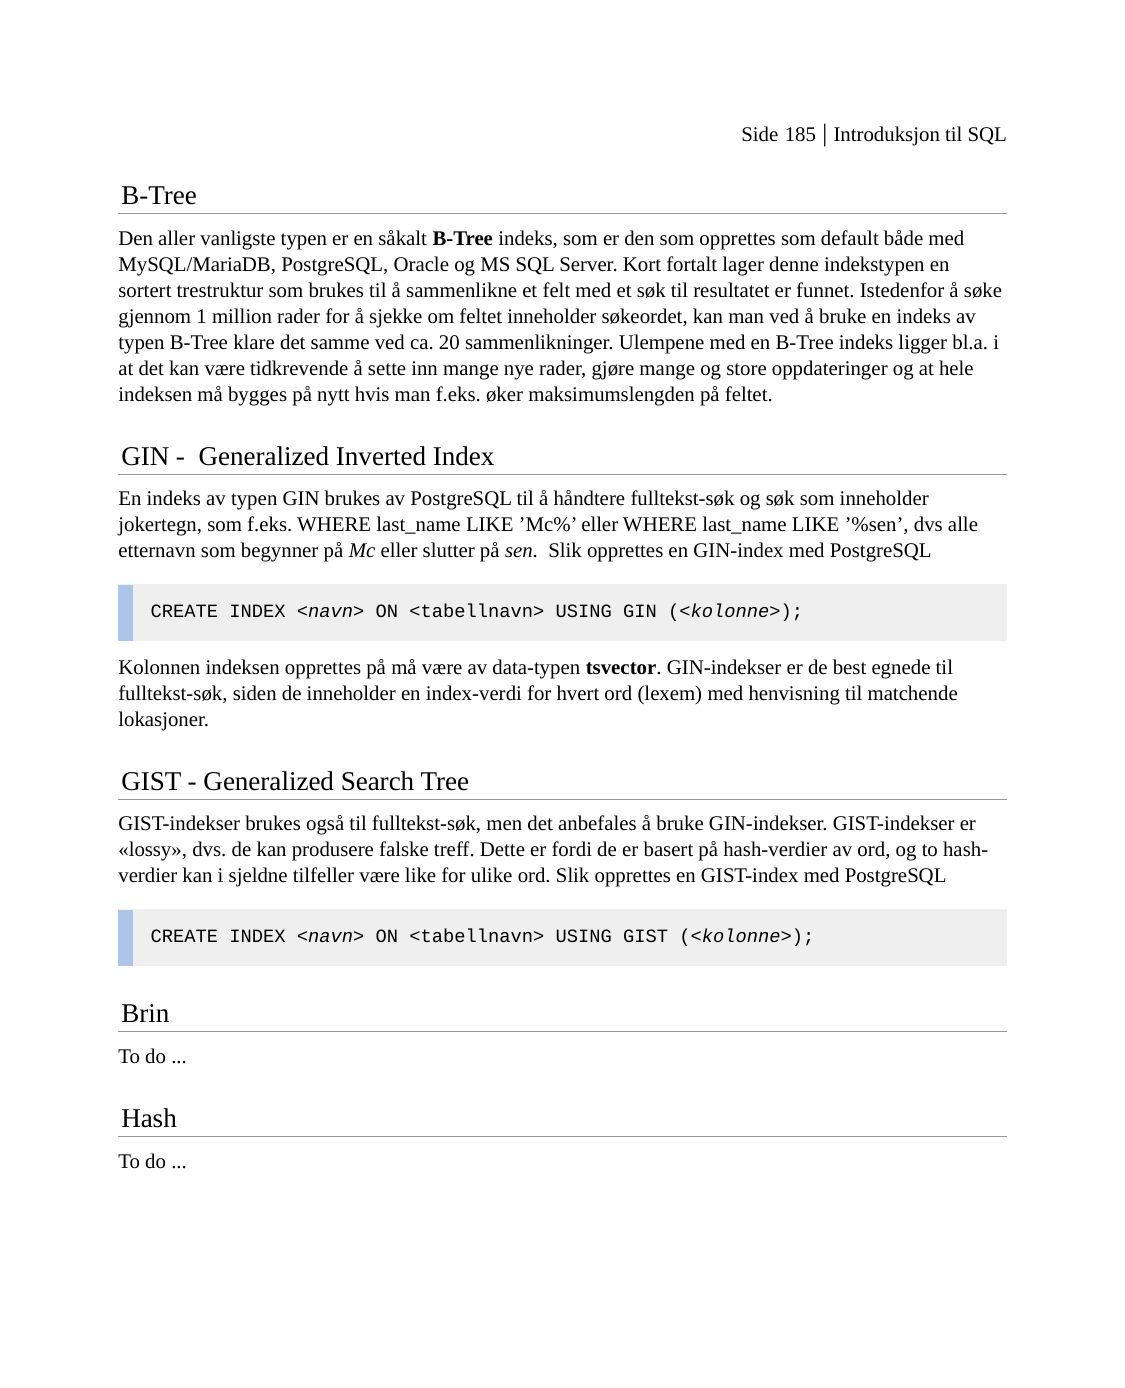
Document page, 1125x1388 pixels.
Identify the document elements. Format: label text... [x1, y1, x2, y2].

text Den aller vanligste typen er en såkalt B-Tree indeks, som er den som opprettes som default både med MySQL/MariaDB, PostgreSQL, Oracle og MS SQL Server. Kort fortalt lager denne indekstypen en sortert trestruktur som brukes til å sammenlikne et felt med et søk til resultatet er funnet. Istedenfor å søke gjennom 1 million rader for å sjekke om feltet inneholder søkeordet, kan man ved å bruke en indeks av typen B-Tree klare det samme ved ca. 20 sammenlikninger. Ulempene med en B-Tree indeks ligger bl.a. i at det kan være tidkrevende å sette inn mange nye rader, gjøre mange og store oppdateringer og at hele indeksen må bygges på nytt hvis man f.eks. øker maksimumslengden på feltet. [118, 226, 1007, 406]
text CREATE INDEX <navn> ON <tabellnavn> USING GIN (<kolonne>); [118, 584, 1007, 641]
subtitle Brin [118, 994, 1007, 1031]
text To do ... [118, 1148, 1007, 1173]
subtitle Hash [118, 1099, 1007, 1136]
subtitle B-Tree [118, 176, 1007, 213]
text GIST-indekser brukes også til fulltekst-søk, men det anbefales å bruke GIN-indekser. GIST-indekser er «lossy», dvs. de kan produsere falske treff. Dette er fordi de er basert på hash-verdier av ord, og to hash-verdier kan i sjeldne tilfeller være like for ulike ord. Slik opprettes en GIST-index med PostgreSQL [118, 811, 1007, 887]
text En indeks av typen GIN brukes av PostgreSQL til å håndtere fulltekst-søk og søk som inneholder jokertegn, som f.eks. WHERE last_name LIKE ’Mc%’ eller WHERE last_name LIKE ’%sen’, dvs alle etternavn som begynner på Mc eller slutter på sen. Slik opprettes en GIN-index med PostgreSQL [118, 486, 1007, 562]
text To do ... [118, 1044, 1007, 1068]
text CREATE INDEX <navn> ON <tabellnavn> USING GIST (<kolonne>); [118, 909, 1007, 966]
subtitle GIST - Generalized Search Tree [118, 762, 1007, 799]
text Kolonnen indeksen opprettes på må være av data-typen tsvector. GIN-indekser er de best egnede til fulltekst-søk, siden de inneholder en index-verdi for hvert ord (lexem) med henvisning til matchende lokasjoner. [118, 655, 1007, 731]
subtitle GIN - Generalized Inverted Index [118, 437, 1007, 474]
